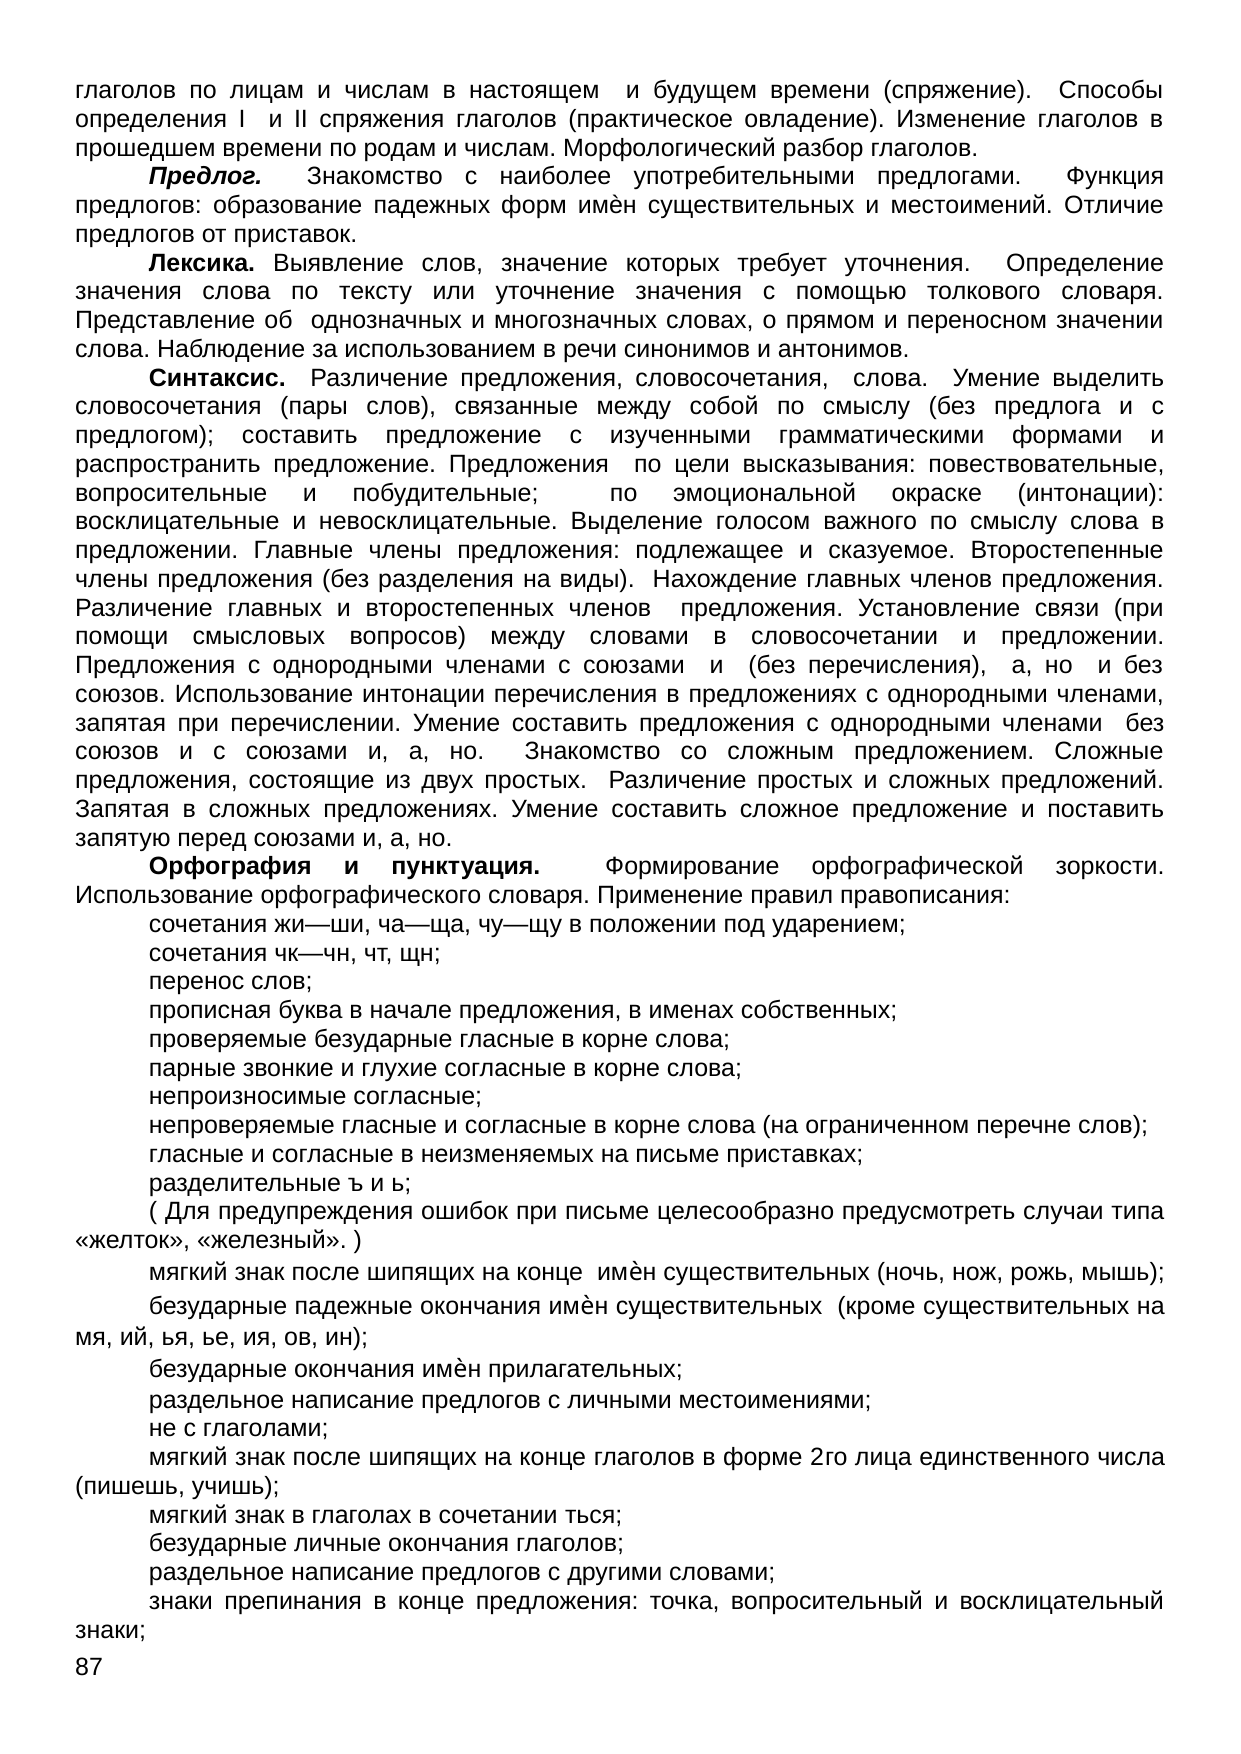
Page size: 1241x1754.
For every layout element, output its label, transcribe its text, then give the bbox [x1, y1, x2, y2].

text безударные личные окончания глаголов; [75, 1528, 1165, 1557]
text мягкий знак после шипящих на конце имѐн существительных (ночь, нож, рожь, мышь); [75, 1254, 1165, 1288]
text прописная буква в начале предложения, в именах собственных; [75, 995, 1165, 1024]
text проверяемые безударные гласные в корне слова; [75, 1024, 1165, 1052]
text ( Для предупреждения ошибок при письме целесообразно предусмотреть случаи типа «желток», «железный». ) [75, 1196, 1165, 1254]
text знаки препинания в конце предложения: точка, вопросительный и восклицательный знаки; [75, 1586, 1165, 1643]
text безударные окончания имѐн прилагательных; [75, 1351, 1165, 1385]
text Предлог. Знакомство с наиболее употребительными предлогами. Функция предлогов: образование падежных форм имѐн существительных и местоимений. Отличие предлогов от приставок. [75, 161, 1165, 247]
text разделительные ъ и ь; [75, 1167, 1165, 1196]
text непроизносимые согласные; [75, 1081, 1165, 1110]
text не с глаголами; [75, 1413, 1165, 1442]
text сочетания чк—чн, чт, щн; [75, 937, 1165, 966]
text Лексика. Выявление слов, значение которых требует уточнения. Определение значения слова по тексту или уточнение значения с помощью толкового словаря. Представление об однозначных и многозначных словах, о прямом и переносном значении слова. Наблюдение за использованием в речи синонимов и антонимов. [75, 247, 1165, 362]
text перенос слов; [75, 966, 1165, 995]
text безударные падежные окончания имѐн существительных (кроме существительных на ­мя, ­ий, ­ья, ­ье, ­ия, ­ов, ­ин); [75, 1288, 1165, 1351]
text парные звонкие и глухие согласные в корне слова; [75, 1052, 1165, 1081]
text Орфография и пунктуация. Формирование орфографической зоркости. Использование орфографического словаря. Применение правил правописания: [75, 851, 1165, 909]
text непроверяемые гласные и согласные в корне слова (на ограниченном перечне слов); [75, 1110, 1165, 1139]
text мягкий знак после шипящих на конце глаголов в форме 2­го лица единственного числа (пишешь, учишь); [75, 1442, 1165, 1500]
text сочетания жи—ши, ча—ща, чу—щу в положении под ударением; [75, 909, 1165, 937]
text раздельное написание предлогов с личными местоимениями; [75, 1385, 1165, 1413]
text гласные и согласные в неизменяемых на письме приставках; [75, 1139, 1165, 1167]
text раздельное написание предлогов с другими словами; [75, 1557, 1165, 1586]
text Синтаксис. Различение предложения, словосочетания, слова. Умение выделить словосочетания (пары слов), связанные между собой по смыслу (без предлога и с предлогом); составить предложение с изученными грамматическими формами и распространить предложение. Предложения по цели высказывания: повествовательные, вопросительные и побудительные; по эмоциональной окраске (интонации): восклицательные и невосклицательные. Выделение голосом важного по смыслу слова в предложении. Главные члены предложения: подлежащее и сказуемое. Второстепенные члены предложения (без разделения на виды). Нахождение главных членов предложения. Различение главных и второстепенных членов предложения. Установление связи (при помощи смысловых вопросов) между словами в словосочетании и предложении. Предложения с однородными членами с союзами и (без перечисления), а, но и без союзов. Использование интонации перечисления в предложениях с однородными членами, запятая при перечислении. Умение составить предложения с однородными членами без союзов и с союзами и, а, но. Знакомство со сложным предложением. Сложные предложения, состоящие из двух простых. Различение простых и сложных предложений. Запятая в сложных предложениях. Умение составить сложное предложение и поставить запятую перед союзами и, а, но. [75, 362, 1165, 851]
text глаголов по лицам и числам в настоящем и будущем времени (спряжение). Способы определения I и II спряжения глаголов (практическое овладение). Изменение глаголов в прошедшем времени по родам и числам. Морфологический разбор глаголов. [75, 75, 1165, 161]
text мягкий знак в глаголах в сочетании ­ться; [75, 1500, 1165, 1528]
